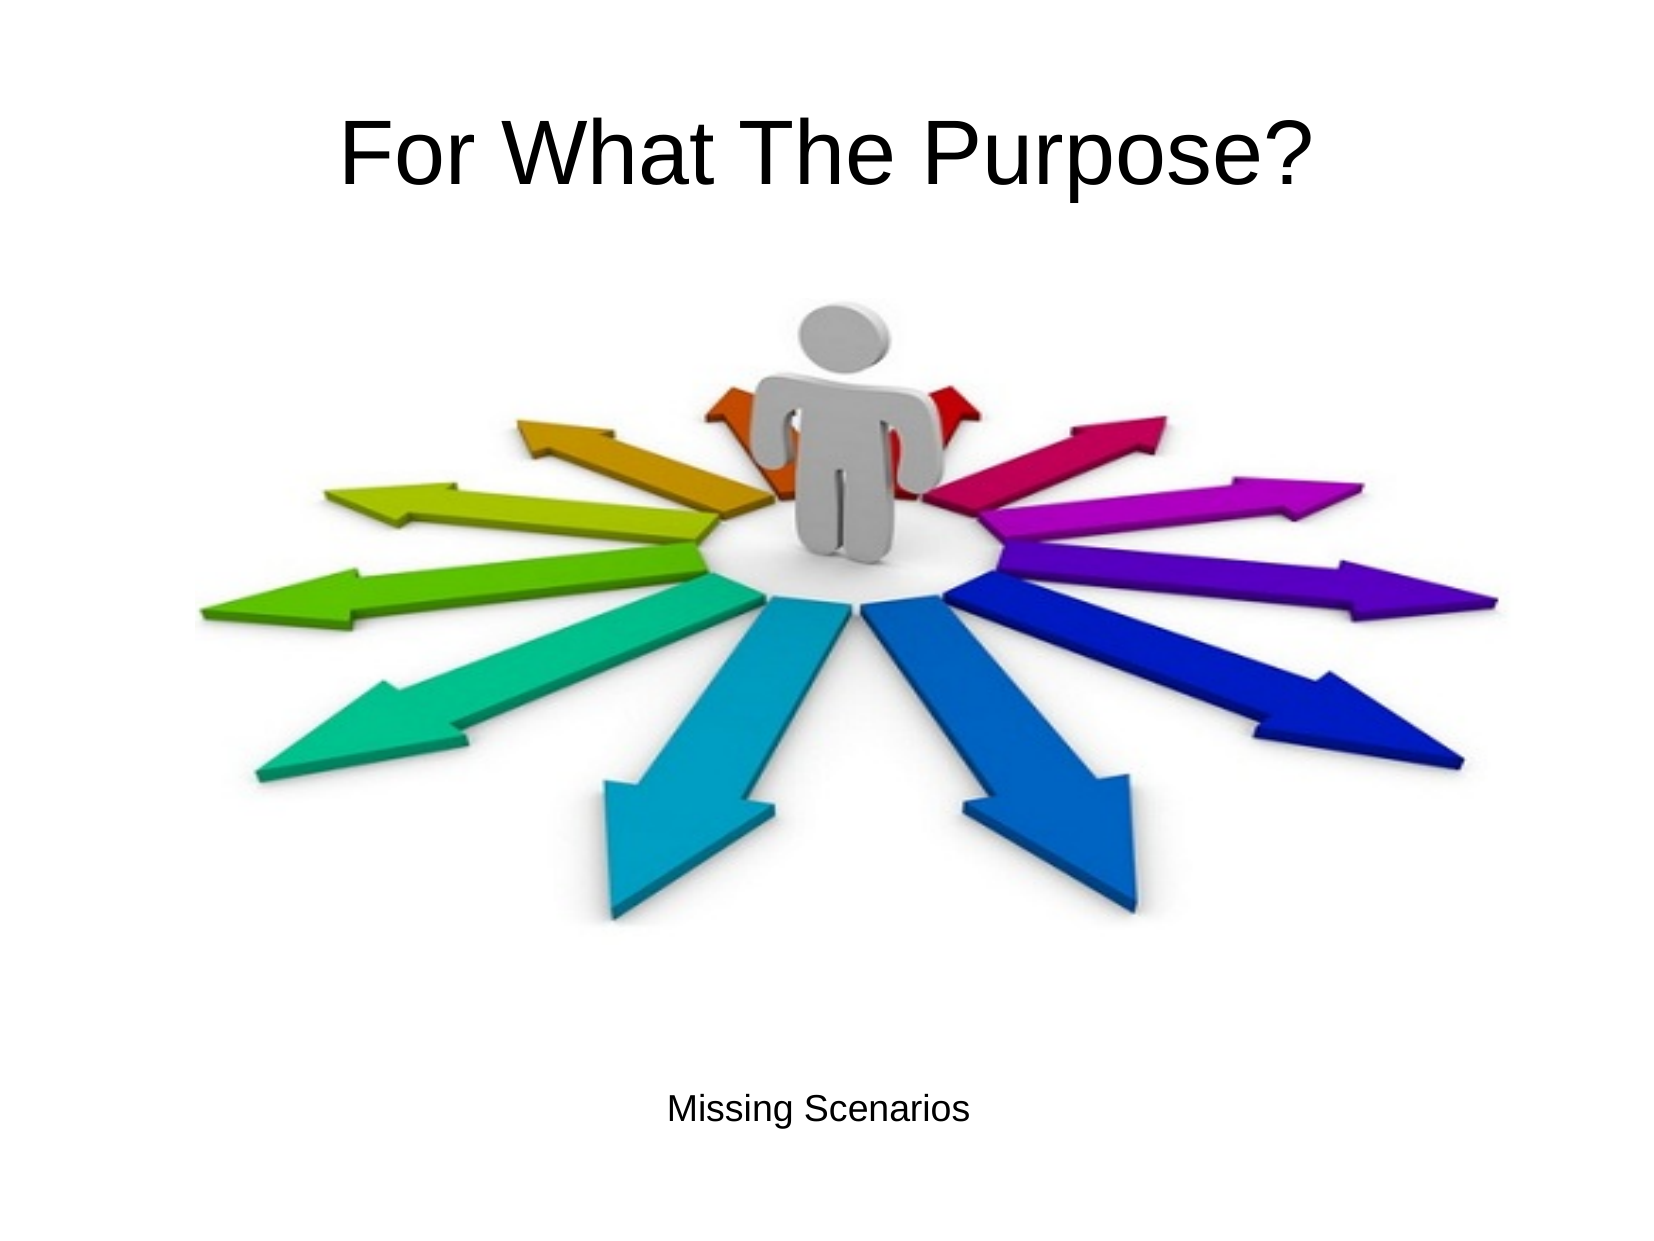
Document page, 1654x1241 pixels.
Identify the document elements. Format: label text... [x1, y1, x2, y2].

picture [195, 298, 1516, 946]
title For What The Purpose? [82, 49, 1571, 257]
text_box Missing Scenarios [652, 1080, 986, 1137]
